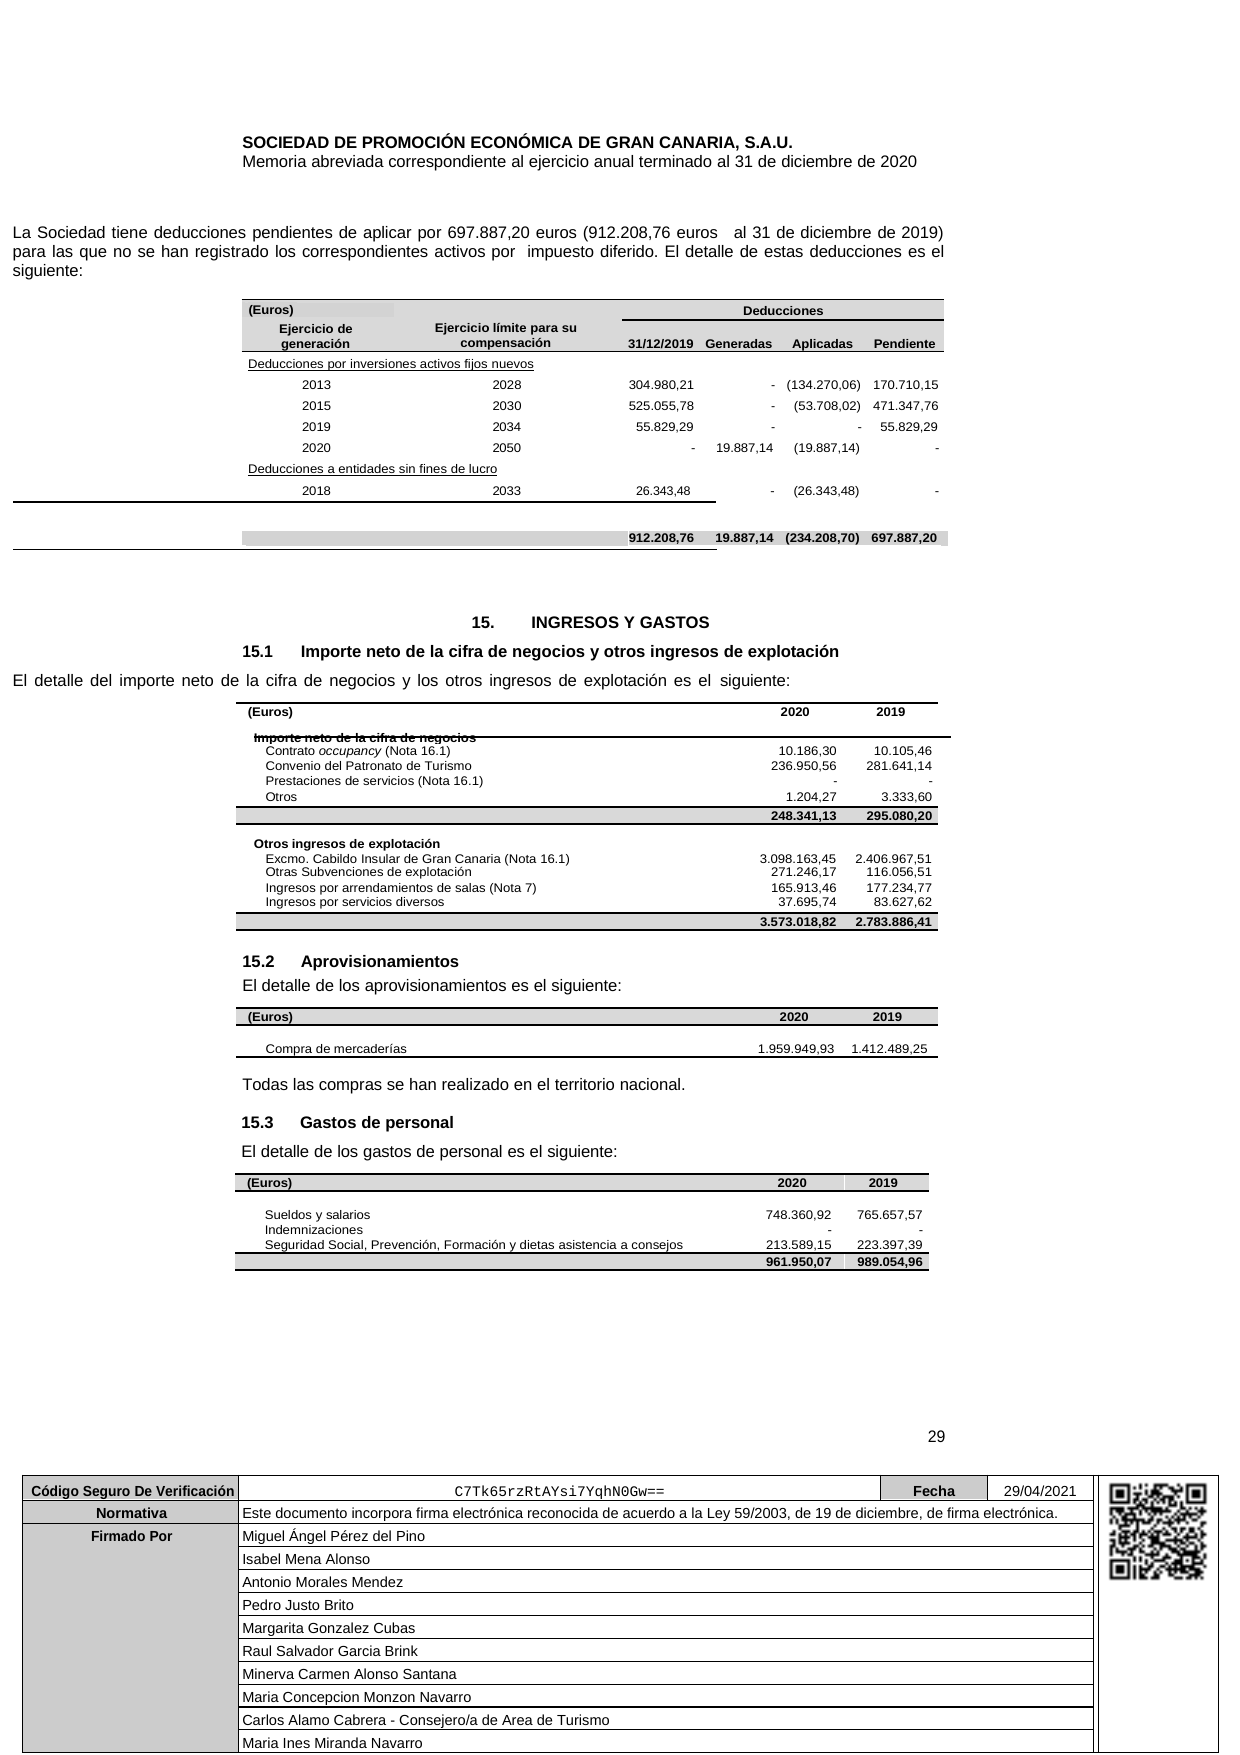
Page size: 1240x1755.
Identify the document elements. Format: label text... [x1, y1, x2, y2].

table_header [689, 738, 844, 744]
table_header [1099, 1592, 1218, 1752]
table_cell 2020 [296, 438, 412, 459]
text Deducciones por inversiones activos fijos nuevos [248, 357, 1231, 371]
text 29 [12, 1427, 945, 1446]
table_cell Maria Concepcion Monzon Navarro [239, 1685, 1093, 1706]
table_cell [689, 931, 844, 972]
table_header (Euros) [242, 300, 391, 319]
table_cell Minerva Carmen Alonso Santana [239, 1662, 1093, 1683]
table_header 2019 [844, 704, 938, 736]
text Todas las compras se han realizado en el territorio nacional. [242, 1075, 1231, 1094]
table_cell Isabel Mena Alonso [239, 1547, 1093, 1569]
table_cell Pedro Justo Brito [239, 1593, 1093, 1615]
table_cell 10.186,30 [689, 744, 844, 759]
table_cell 961.950,07 [726, 1254, 844, 1269]
table_header (Euros) Importe neto de la cifra de negocios [236, 704, 689, 744]
table_header [844, 738, 938, 744]
table_cell 55.829,29 [575, 417, 705, 438]
table_cell 1.959.949,93 [689, 1026, 844, 1056]
table_cell 525.055,78 [575, 396, 705, 417]
table_header [1094, 1476, 1098, 1752]
table_cell Miguel Ángel Pérez del Pino [239, 1524, 1093, 1546]
table_cell Normativa [23, 1501, 238, 1523]
table_cell 2019 [844, 1009, 938, 1024]
table_cell 2034 [412, 417, 575, 438]
table_cell Carlos Alamo Cabrera - Consejero/a de Area de Turismo [239, 1708, 1093, 1729]
table_cell Raul Salvador Garcia Brink [239, 1639, 1093, 1661]
table_cell 248.341,13 [689, 808, 844, 823]
text 2018 2033 26.343,48 - (26.343,48) - [302, 483, 1231, 498]
table_cell [235, 1254, 726, 1269]
table_cell El detalle de los aprovisionamientos es el siguiente: [236, 973, 689, 1007]
table_cell 236.950,56 [689, 759, 844, 774]
table_cell 55.829,29 [867, 417, 945, 438]
table_header 304.980,21 [575, 375, 705, 396]
text Deducciones a entidades sin fines de lucro [248, 462, 1231, 477]
table_cell Este documento incorpora firma electrónica reconocida de acuerdo a la Ley 59/2003, de 19 de diciembre, de firma electrónica. [239, 1501, 1093, 1523]
table_cell Aplicadas [783, 321, 864, 351]
table_cell 177.234,77 [844, 880, 938, 896]
table_cell Firmado Por [23, 1524, 238, 1752]
table_cell Margarita Gonzalez Cubas [239, 1616, 1093, 1638]
text La Sociedad tiene deducciones pendientes de aplicar por 697.887,20 euros (912.208,76 euros al 31 de diciembre de 2019) para las que no se han registrado los correspondientes activos por impuesto diferido. El detalle de estas deducciones es el siguiente: [12, 223, 945, 280]
table_header 2020 [689, 704, 844, 736]
table_cell - [844, 774, 938, 789]
table_cell Antonio Morales Mendez [239, 1570, 1093, 1592]
table_header Código Seguro De Verificación [23, 1476, 238, 1499]
table_cell Ingresos por arrendamientos de salas (Nota 7) [236, 880, 689, 896]
table_cell 989.054,96 [845, 1254, 929, 1269]
table_cell 83.627,62 [844, 896, 938, 912]
table_cell [726, 1138, 844, 1173]
table_cell [845, 1138, 929, 1173]
table_cell Compra de mercaderías [236, 1026, 689, 1056]
table_cell [844, 931, 938, 972]
table_cell 281.641,14 [844, 759, 938, 774]
table_cell Convenio del Patronato de Turismo [236, 759, 689, 774]
table_cell - [575, 438, 705, 459]
table_cell Ingresos por servicios diversos [236, 896, 689, 912]
list INGRESOS Y GASTOS [471, 613, 1231, 632]
table_cell Aprovisionamientos [288, 931, 689, 972]
table_cell 748.360,92 - 213.589,15 [726, 1192, 844, 1252]
table_cell 10.105,46 [844, 744, 938, 759]
table_cell 2.783.886,41 [844, 914, 938, 929]
table_cell Otras Subvenciones de explotación [236, 865, 689, 880]
table_cell - [705, 417, 781, 438]
table_cell - [781, 417, 867, 438]
table_header 170.710,15 [867, 375, 945, 396]
table_cell 165.913,46 [689, 880, 844, 896]
table_header C7Tk65rzRtAYsi7YqhN0Gw== [239, 1476, 880, 1499]
table_cell Otros [236, 790, 689, 806]
table_cell 2030 [412, 396, 575, 417]
table_cell 15.2 [236, 931, 287, 972]
table_cell 2015 [296, 396, 412, 417]
table_cell Prestaciones de servicios (Nota 16.1) [236, 774, 689, 789]
table_cell 3.098.163,45 [689, 825, 844, 865]
table_cell [689, 973, 844, 1007]
table_header - [705, 375, 781, 396]
table_cell 2020 [689, 1009, 844, 1024]
table_cell - [705, 396, 781, 417]
table_cell 471.347,76 [867, 396, 945, 417]
table_cell [236, 808, 689, 823]
table_cell - [689, 774, 844, 789]
table_cell 2019 [845, 1175, 929, 1190]
table_cell 19.887,14 [705, 438, 781, 459]
text 15.1 Importe neto de la cifra de negocios y otros ingresos de explotación [242, 642, 1231, 661]
table_cell Otros ingresos de explotación Excmo. Cabildo Insular de Gran Canaria (Nota 16.1) [236, 825, 689, 865]
table_cell 295.080,20 [844, 808, 938, 823]
table_cell 116.056,51 [844, 865, 938, 880]
table_header Gastos de personal [287, 1105, 929, 1138]
table_header 2028 [412, 375, 575, 396]
table_cell (19.887,14) [781, 438, 867, 459]
table_cell (Euros) [235, 1175, 726, 1190]
table_header 15.3 [235, 1105, 287, 1138]
table_cell [236, 914, 689, 929]
table_cell 765.657,57 - 223.397,39 [845, 1192, 929, 1252]
table_cell 271.246,17 [689, 865, 844, 880]
table_cell Sueldos y salarios Indemnizaciones Seguridad Social, Prevención, Formación y dietas asistencia a consejos [235, 1192, 726, 1252]
text El detalle del importe neto de la cifra de negocios y los otros ingresos de explotación es el siguiente: [12, 671, 1007, 690]
table_cell (53.708,02) [781, 396, 867, 417]
table_cell 2050 [412, 438, 575, 459]
table_cell Maria Ines Miranda Navarro [239, 1730, 1093, 1752]
table_cell Pendiente [864, 321, 944, 351]
table_cell 1.412.489,25 [844, 1026, 938, 1056]
table_cell (Euros) [236, 1009, 689, 1024]
table_header Deducciones [622, 300, 944, 319]
table_cell Ejercicio de generación [242, 321, 391, 351]
table_cell - [867, 438, 945, 459]
table_cell El detalle de los gastos de personal es el siguiente: [235, 1138, 726, 1173]
table_cell 3.573.018,82 [689, 914, 844, 929]
table_cell 37.695,74 [689, 896, 844, 912]
table_header Ejercicio límite para su compensación [391, 300, 622, 351]
table_cell 2019 [296, 417, 412, 438]
table_cell 31/12/2019 Generadas [622, 321, 783, 351]
table_cell Contrato occupancy (Nota 16.1) [236, 744, 689, 759]
table_header 2013 [296, 375, 412, 396]
table_header (134.270,06) [781, 375, 867, 396]
table_header 29/04/2021 [988, 1476, 1093, 1499]
table_cell [844, 973, 938, 1007]
table_cell 2020 [726, 1175, 844, 1190]
table_cell 1.204,27 [689, 790, 844, 806]
table_cell 3.333,60 [844, 790, 938, 806]
table_header Fecha [881, 1476, 987, 1499]
table_cell 2.406.967,51 [844, 825, 938, 865]
text 912.208,76 19.887,14 (234.208,70) 697.887,20 [242, 531, 1231, 546]
